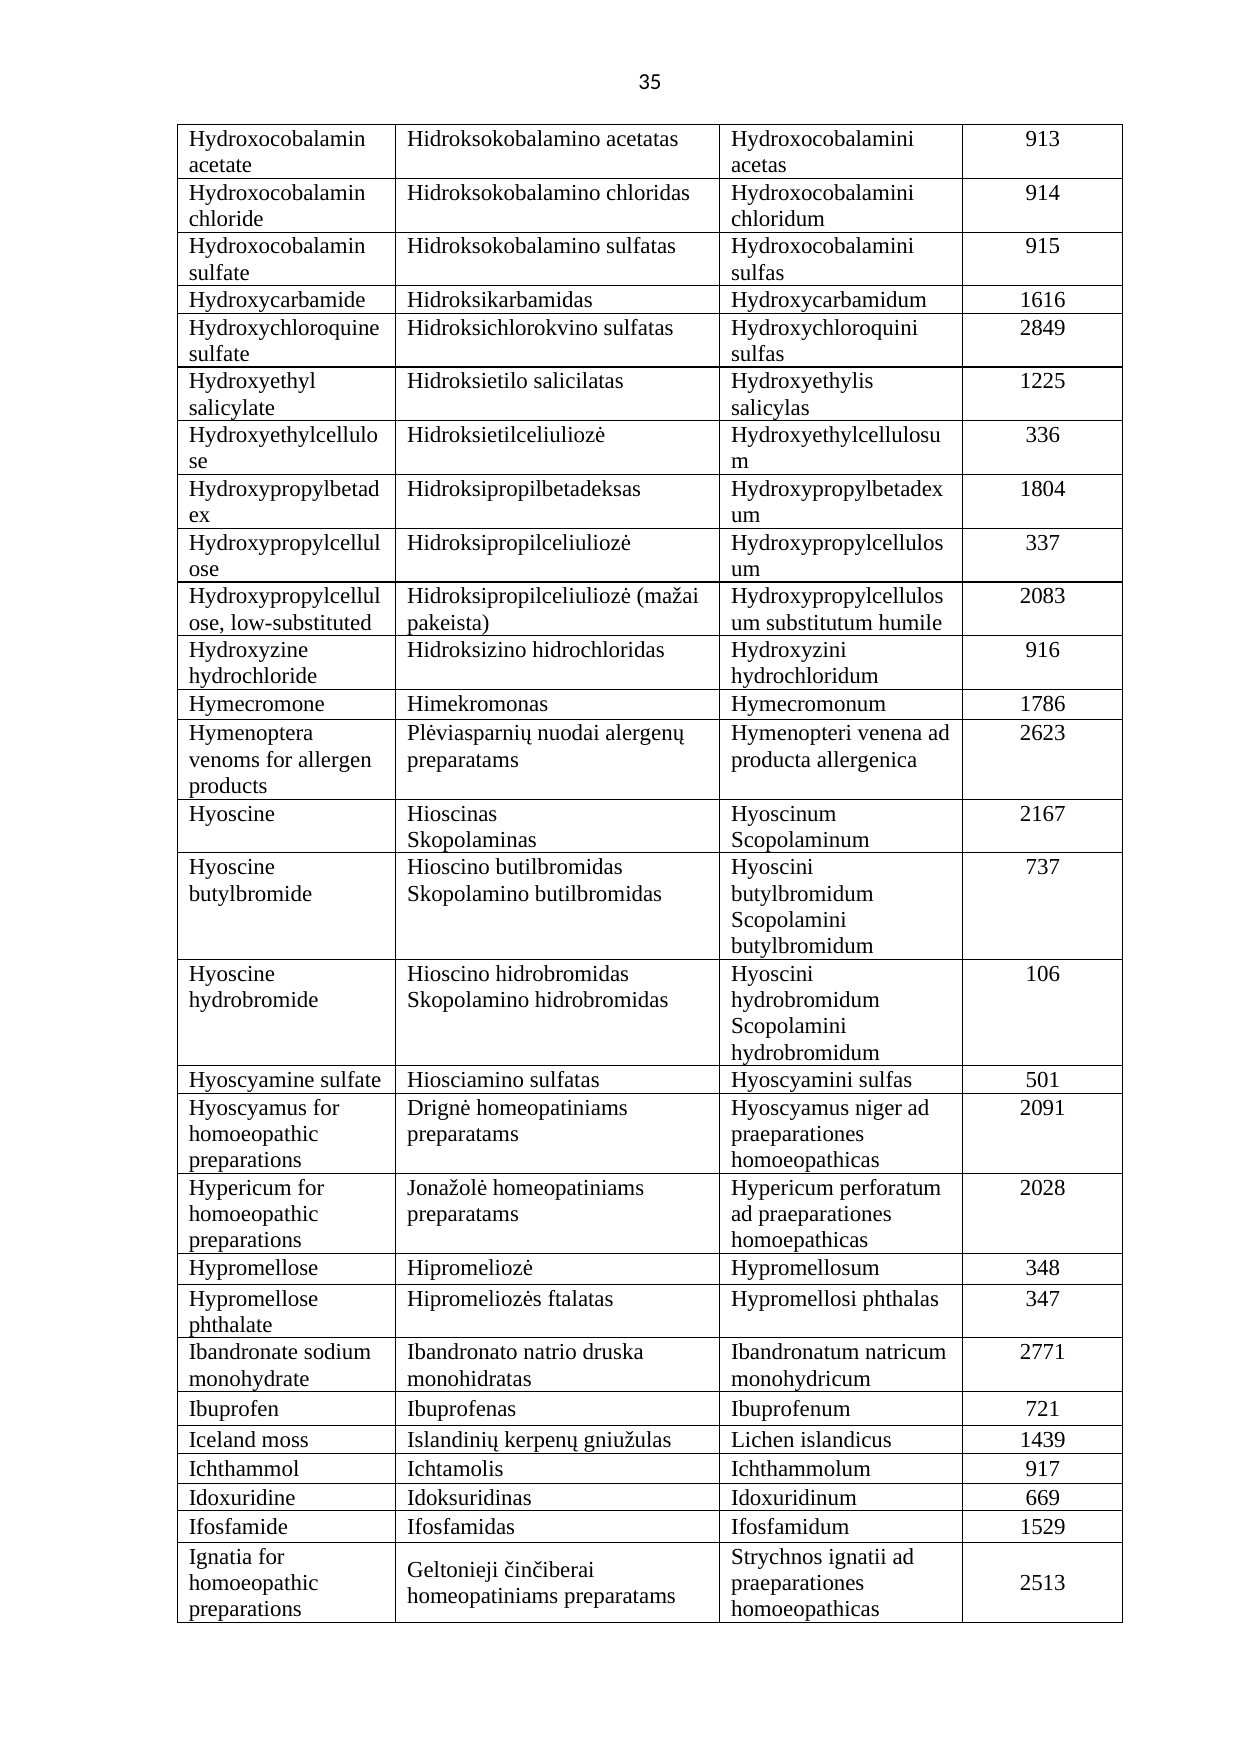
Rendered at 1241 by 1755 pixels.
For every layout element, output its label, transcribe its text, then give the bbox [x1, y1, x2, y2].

table_cell Hyoscinum Scopolaminum [720, 800, 962, 852]
table_cell 1225 [963, 368, 1122, 420]
table_cell 2167 [963, 800, 1122, 852]
table_cell 2091 [963, 1094, 1122, 1173]
table_cell 2083 [963, 583, 1122, 635]
table_cell Islandinių kerpenų gniužulas [396, 1426, 719, 1452]
table_cell Hidroksokobalamino chloridas [396, 179, 719, 232]
table_cell Hydroxypropylbetadex [178, 475, 395, 528]
table_cell Hydroxocobalamini sulfas [720, 233, 962, 285]
table_cell Hydroxocobalamin sulfate [178, 233, 395, 285]
table_cell Hyoscine [178, 800, 395, 852]
table_cell Hyoscine hydrobromide [178, 960, 395, 1065]
table_cell Hidroksipropilceliuliozė [396, 529, 719, 581]
table_cell Ibandronatum natricum monohydricum [720, 1338, 962, 1391]
table_cell Hypericum perforatum ad praeparationes homoepathicas [720, 1174, 962, 1253]
table_cell Hidroksikarbamidas [396, 286, 719, 313]
table_cell Hypericum for homoeopathic preparations [178, 1174, 395, 1253]
table_cell Hymenopteri venena ad producta allergenica [720, 720, 962, 798]
table_cell Hidroksietilceliuliozė [396, 421, 719, 474]
table_cell Hydroxocobalamin acetate [178, 125, 395, 178]
table_cell Ibuprofenas [396, 1392, 719, 1425]
table_cell 669 [963, 1484, 1122, 1510]
table_cell 501 [963, 1066, 1122, 1093]
table_cell Hioscino butilbromidas Skopolamino butilbromidas [396, 853, 719, 959]
table_cell Hidroksizino hidrochloridas [396, 636, 719, 689]
table_cell Hydroxypropylcellulosum substitutum humile [720, 583, 962, 635]
table_cell Hypromellosi phthalas [720, 1285, 962, 1337]
table_cell Hidroksipropilbetadeksas [396, 475, 719, 528]
table_cell Plėviasparnių nuodai alergenų preparatams [396, 720, 719, 798]
table_cell Ibandronato natrio druska monohidratas [396, 1338, 719, 1391]
table_cell Lichen islandicus [720, 1426, 962, 1452]
table_cell 721 [963, 1392, 1122, 1425]
table_cell Himekromonas [396, 690, 719, 718]
table_cell Ibuprofenum [720, 1392, 962, 1425]
table_cell Hyoscyamine sulfate [178, 1066, 395, 1093]
table_cell Hypromellose phthalate [178, 1285, 395, 1337]
table_cell Ichtamolis [396, 1454, 719, 1483]
table_cell 2771 [963, 1338, 1122, 1391]
table_cell Ichthammolum [720, 1454, 962, 1483]
table_cell Idoksuridinas [396, 1484, 719, 1510]
table_cell Ifosfamidum [720, 1511, 962, 1542]
table_cell 1804 [963, 475, 1122, 528]
table_cell Hydroxyethyl salicylate [178, 368, 395, 420]
table_cell Ichthammol [178, 1454, 395, 1483]
table_cell Hyoscyamus niger ad praeparationes homoeopathicas [720, 1094, 962, 1173]
table_cell Hidroksokobalamino acetatas [396, 125, 719, 178]
table_cell Hipromeliozė [396, 1254, 719, 1283]
table_cell Hydroxyzine hydrochloride [178, 636, 395, 689]
table_cell 737 [963, 853, 1122, 959]
table_cell Hidroksipropilceliuliozė (mažai pakeista) [396, 583, 719, 635]
table_cell Hydroxocobalamini acetas [720, 125, 962, 178]
table_cell Hydroxypropylcellulose [178, 529, 395, 581]
table_cell Hydroxypropylcellulosum [720, 529, 962, 581]
table_cell 915 [963, 233, 1122, 285]
table_cell Ibuprofen [178, 1392, 395, 1425]
table_cell 916 [963, 636, 1122, 689]
table_cell Hydroxocobalamin chloride [178, 179, 395, 232]
table_cell Hyoscyamini sulfas [720, 1066, 962, 1093]
table_cell Hiosciamino sulfatas [396, 1066, 719, 1093]
table_cell 2028 [963, 1174, 1122, 1253]
table_cell Strychnos ignatii ad praeparationes homoeopathicas [720, 1543, 962, 1622]
table_cell Iceland moss [178, 1426, 395, 1452]
table_cell Hydroxypropylcellulose, low-substituted [178, 583, 395, 635]
table_cell Idoxuridine [178, 1484, 395, 1510]
table_cell Hypromellose [178, 1254, 395, 1283]
table_cell 2623 [963, 720, 1122, 798]
table_cell Ifosfamide [178, 1511, 395, 1542]
table_cell Hydroxychloroquine sulfate [178, 314, 395, 366]
table_cell Geltonieji činčiberai homeopatiniams preparatams [396, 1543, 719, 1622]
table_cell 2513 [963, 1543, 1122, 1622]
table_cell Hidroksokobalamino sulfatas [396, 233, 719, 285]
table_cell 913 [963, 125, 1122, 178]
table_cell Hymenoptera venoms for allergen products [178, 720, 395, 798]
table_cell Hydroxocobalamini chloridum [720, 179, 962, 232]
table_cell 348 [963, 1254, 1122, 1283]
table_cell 347 [963, 1285, 1122, 1337]
table_cell Hydroxyethylis salicylas [720, 368, 962, 420]
table_cell 337 [963, 529, 1122, 581]
table_cell Hidroksietilo salicilatas [396, 368, 719, 420]
table_cell 1786 [963, 690, 1122, 718]
table_cell 917 [963, 1454, 1122, 1483]
table_cell Hymecromone [178, 690, 395, 718]
table_cell Hydroxyzini hydrochloridum [720, 636, 962, 689]
table_cell 106 [963, 960, 1122, 1065]
table_cell Hidroksichlorokvino sulfatas [396, 314, 719, 366]
table_cell Ignatia for homoeopathic preparations [178, 1543, 395, 1622]
table_cell Hipromeliozės ftalatas [396, 1285, 719, 1337]
table_cell Hyoscini hydrobromidum Scopolamini hydrobromidum [720, 960, 962, 1065]
table_cell Hydroxycarbamide [178, 286, 395, 313]
table_cell Hymecromonum [720, 690, 962, 718]
table_cell Ibandronate sodium monohydrate [178, 1338, 395, 1391]
table_cell Hydroxyethylcellulosum [720, 421, 962, 474]
table_cell Hyoscyamus for homoeopathic preparations [178, 1094, 395, 1173]
table_cell Hyoscine butylbromide [178, 853, 395, 959]
table_cell Hydroxychloroquini sulfas [720, 314, 962, 366]
table_cell Hydroxyethylcellulose [178, 421, 395, 474]
table_cell Drignė homeopatiniams preparatams [396, 1094, 719, 1173]
table_cell Idoxuridinum [720, 1484, 962, 1510]
table_cell Hioscinas Skopolaminas [396, 800, 719, 852]
table_cell Hyoscini butylbromidum Scopolamini butylbromidum [720, 853, 962, 959]
table_cell 1529 [963, 1511, 1122, 1542]
table_cell Hydroxycarbamidum [720, 286, 962, 313]
table_cell 914 [963, 179, 1122, 232]
table_cell Hioscino hidrobromidas Skopolamino hidrobromidas [396, 960, 719, 1065]
table_cell 1439 [963, 1426, 1122, 1452]
table_cell 1616 [963, 286, 1122, 313]
table_cell Ifosfamidas [396, 1511, 719, 1542]
table_cell Jonažolė homeopatiniams preparatams [396, 1174, 719, 1253]
table_cell Hypromellosum [720, 1254, 962, 1283]
table_cell 2849 [963, 314, 1122, 366]
table_cell Hydroxypropylbetadexum [720, 475, 962, 528]
table_cell 336 [963, 421, 1122, 474]
